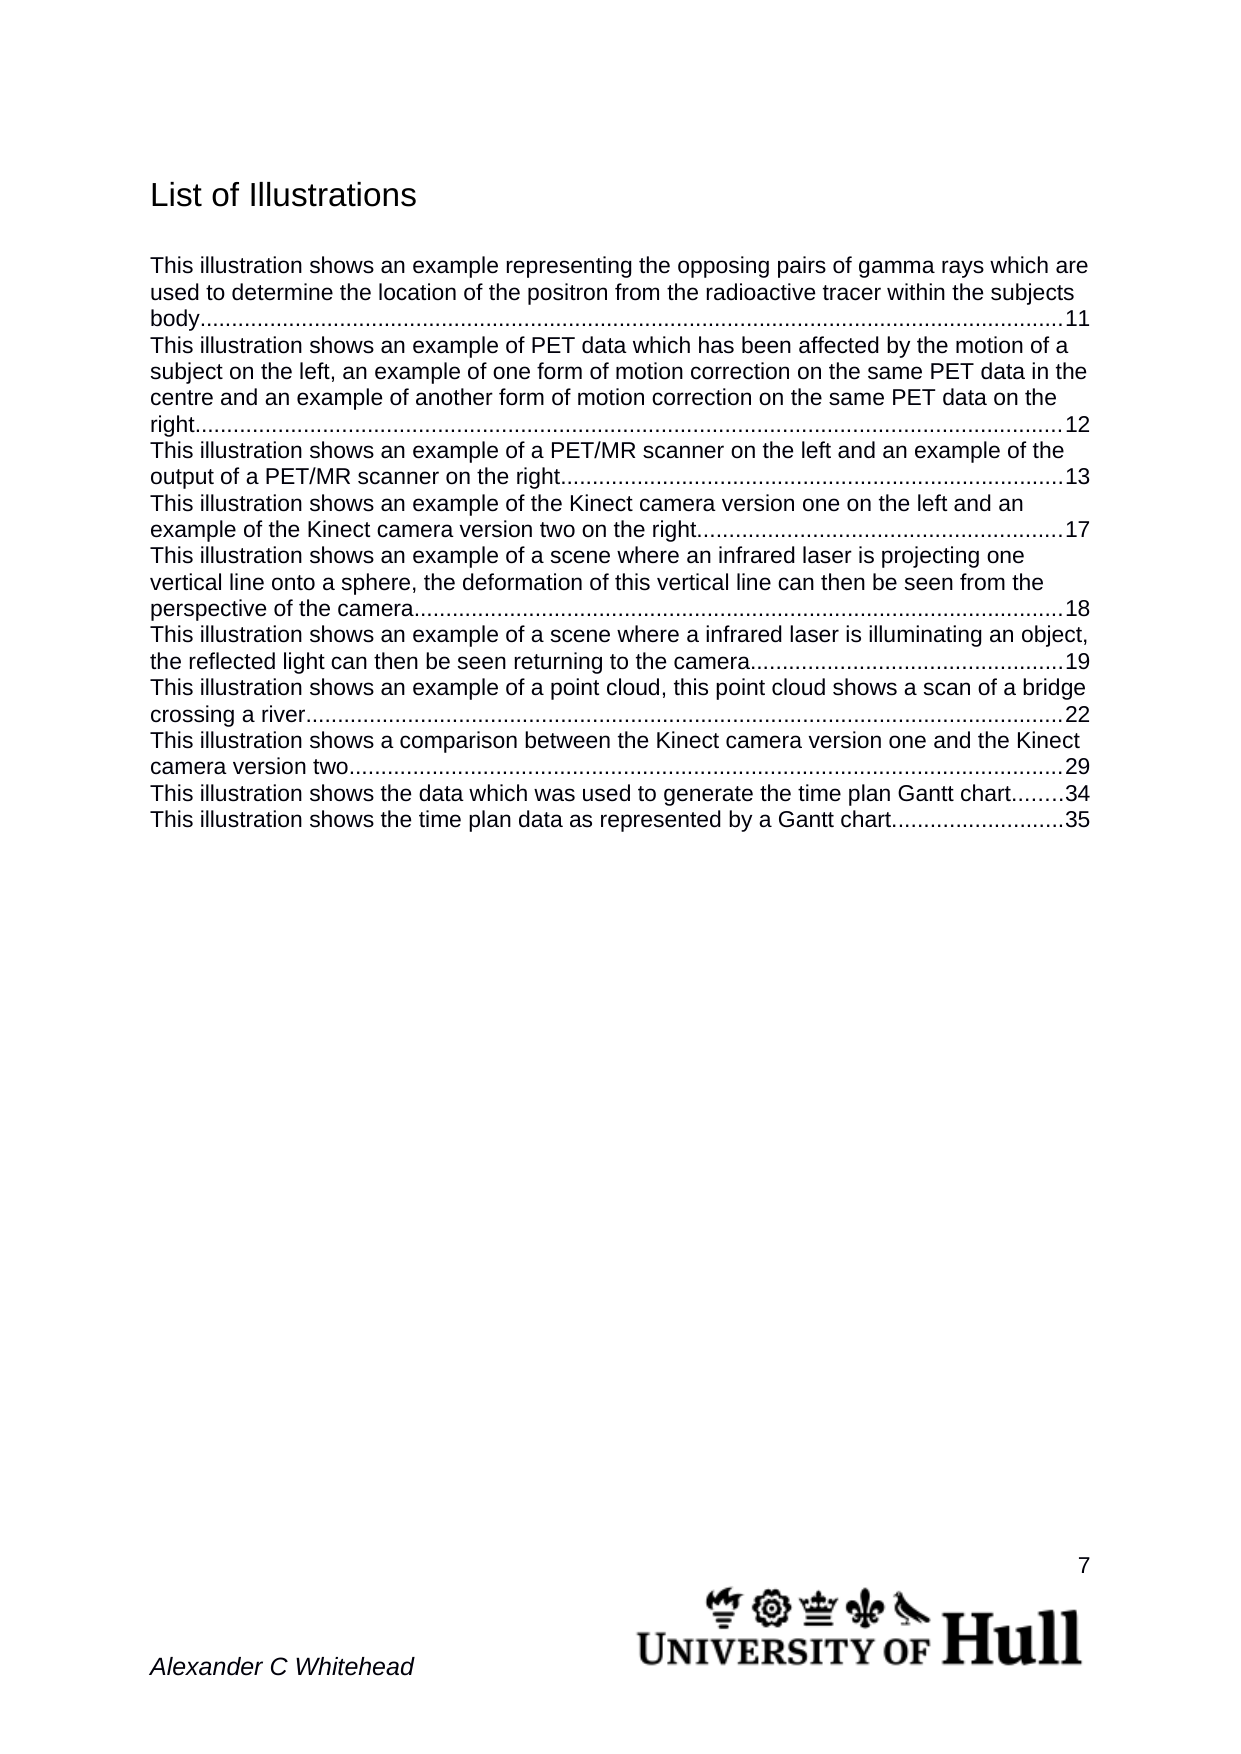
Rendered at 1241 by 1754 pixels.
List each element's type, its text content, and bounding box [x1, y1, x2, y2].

text This illustration shows an example representing the opposing pairs of gamma rays which are used to determine the location of the positron from the radioactive tracer within the subjects body. 11 [150, 252, 1090, 332]
text This illustration shows an example of a PET/MR scanner on the left and an example of the output of a PET/MR scanner on the right. 13 [150, 437, 1090, 490]
text This illustration shows the data which was used to generate the time plan Gantt chart. 34 [150, 779, 1090, 806]
text This illustration shows an example of a scene where an infrared laser is projecting one vertical line onto a sphere, the deformation of this vertical line can then be seen from the perspective of the camera. 18 [150, 542, 1090, 621]
picture [630, 1578, 1091, 1675]
text This illustration shows an example of the Kinect camera version one on the left and an example of the Kinect camera version two on the right. 17 [150, 490, 1090, 542]
text This illustration shows an example of a point cloud, this point cloud shows a scan of a bridge crossing a river. 22 [150, 674, 1090, 727]
subtitle List of Illustrations [150, 175, 1090, 213]
text This illustration shows the time plan data as represented by a Gantt chart. 35 [150, 806, 1090, 832]
text This illustration shows an example of a scene where a infrared laser is illuminating an object, the reflected light can then be seen returning to the camera. 19 [150, 621, 1090, 674]
text This illustration shows an example of PET data which has been affected by the motion of a subject on the left, an example of one form of motion correction on the same PET data in the centre and an example of another form of motion correction on the same PET data on the right. 12 [150, 332, 1090, 437]
text This illustration shows a comparison between the Kinect camera version one and the Kinect camera version two. 29 [150, 727, 1090, 779]
